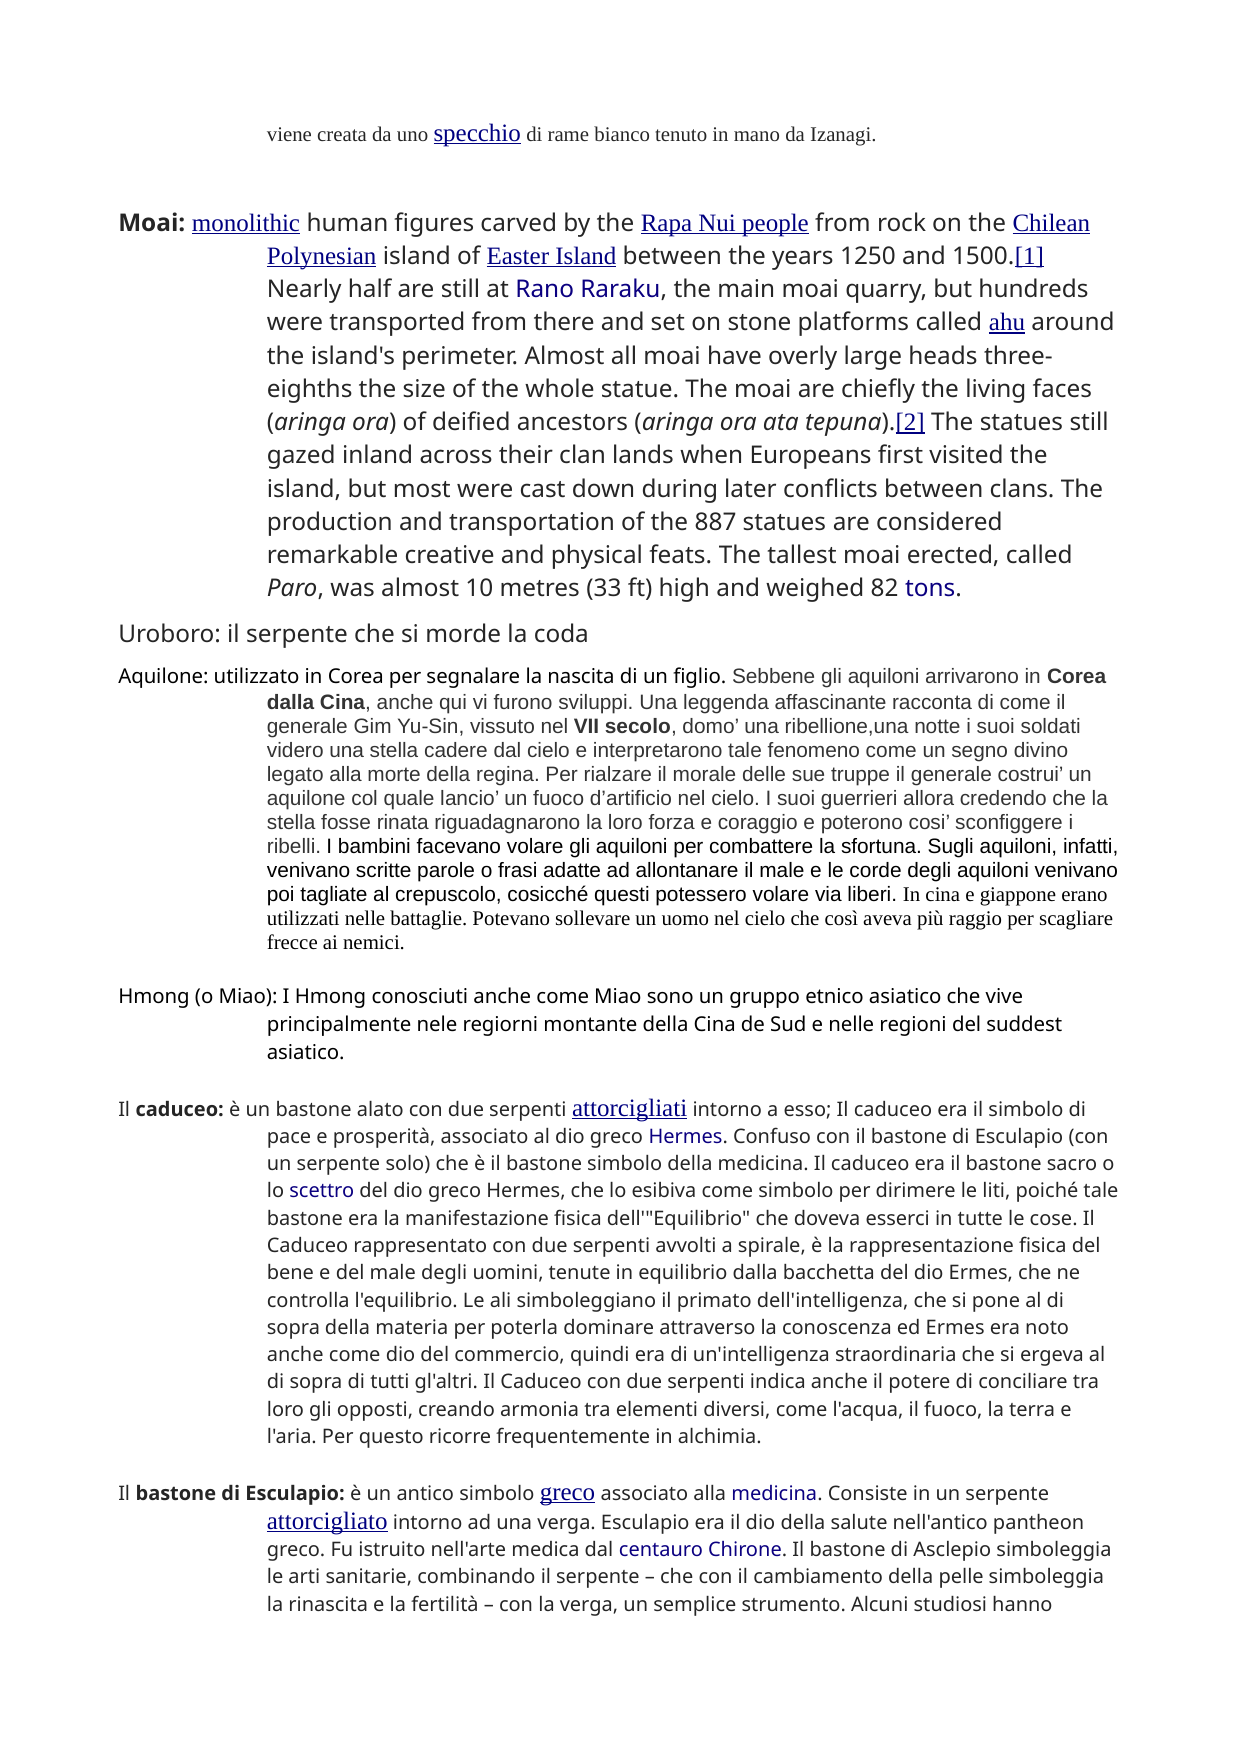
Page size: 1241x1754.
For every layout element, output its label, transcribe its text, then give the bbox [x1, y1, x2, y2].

text Uroboro: il serpente che si morde la coda [118, 616, 1122, 649]
text Moai: monolithic human figures carved by the Rapa Nui people from rock on the Chilean Polynesian island of Easter Island between the years 1250 and 1500.[1] Nearly half are still at Rano Raraku, the main moai quarry, but hundreds were transported from there and set on stone platforms called ahu around the island's perimeter. Almost all moai have overly large heads three-eighths the size of the whole statue. The moai are chiefly the living faces (aringa ora) of deified ancestors (aringa ora ata tepuna).[2] The statues still gazed inland across their clan lands when Europeans first visited the island, but most were cast down during later conflicts between clans. The production and transportation of the 887 statues are considered remarkable creative and physical feats. The tallest moai erected, called Paro, was almost 10 metres (33 ft) high and weighed 82 tons. [118, 205, 1122, 604]
text viene creata da uno specchio di rame bianco tenuto in mano da Izanagi. [118, 118, 1122, 147]
text Il bastone di Esculapio: è un antico simbolo greco associato alla medicina. Consiste in un serpente attorcigliato intorno ad una verga. Esculapio era il dio della salute nell'antico pantheon greco. Fu istruito nell'arte medica dal centauro Chirone. Il bastone di Asclepio simboleggia le arti sanitarie, combinando il serpente – che con il cambiamento della pelle simboleggia la rinascita e la fertilità – con la verga, un semplice strumento. Alcuni studiosi hanno [118, 1477, 1122, 1617]
text Aquilone: utilizzato in Corea per segnalare la nascita di un figlio. Sebbene gli aquiloni arrivarono in Corea dalla Cina, anche qui vi furono sviluppi. Una leggenda affascinante racconta di come il generale Gim Yu-Sin, vissuto nel VII secolo, domo’ una ribellione,una notte i suoi soldati videro una stella cadere dal cielo e interpretarono tale fenomeno come un segno divino legato alla morte della regina. Per rialzare il morale delle sue truppe il generale costrui’ un aquilone col quale lancio’ un fuoco d’artificio nel cielo. I suoi guerrieri allora credendo che la stella fosse rinata riguadagnarono la loro forza e coraggio e poterono cosi’ sconfiggere i ribelli. I bambini facevano volare gli aquiloni per combattere la sfortuna. Sugli aquiloni, infatti, venivano scritte parole o frasi adatte ad allontanare il male e le corde degli aquiloni venivano poi tagliate al crepuscolo, cosicché questi potessero volare via liberi. In cina e giappone erano utilizzati nelle battaglie. Potevano sollevare un uomo nel cielo che così aveva più raggio per scagliare frecce ai nemici. [118, 662, 1122, 954]
text Il caduceo: è un bastone alato con due serpenti attorcigliati intorno a esso; Il caduceo era il simbolo di pace e prosperità, associato al dio greco Hermes. Confuso con il bastone di Esculapio (con un serpente solo) che è il bastone simbolo della medicina. Il caduceo era il bastone sacro o lo scettro del dio greco Hermes, che lo esibiva come simbolo per dirimere le liti, poiché tale bastone era la manifestazione fisica dell'"Equilibrio" che doveva esserci in tutte le cose. Il Caduceo rappresentato con due serpenti avvolti a spirale, è la rappresentazione fisica del bene e del male degli uomini, tenute in equilibrio dalla bacchetta del dio Ermes, che ne controlla l'equilibrio. Le ali simboleggiano il primato dell'intelligenza, che si pone al di sopra della materia per poterla dominare attraverso la conoscenza ed Ermes era noto anche come dio del commercio, quindi era di un'intelligenza straordinaria che si ergeva al di sopra di tutti gl'altri. Il Caduceo con due serpenti indica anche il potere di conciliare tra loro gli opposti, creando armonia tra elementi diversi, come l'acqua, il fuoco, la terra e l'aria. Per questo ricorre frequentemente in alchimia. [118, 1093, 1122, 1449]
text Hmong (o Miao): I Hmong conosciuti anche come Miao sono un gruppo etnico asiatico che vive principalmente nele regiorni montante della Cina de Sud e nelle regioni del suddest asiatico. [118, 982, 1122, 1065]
